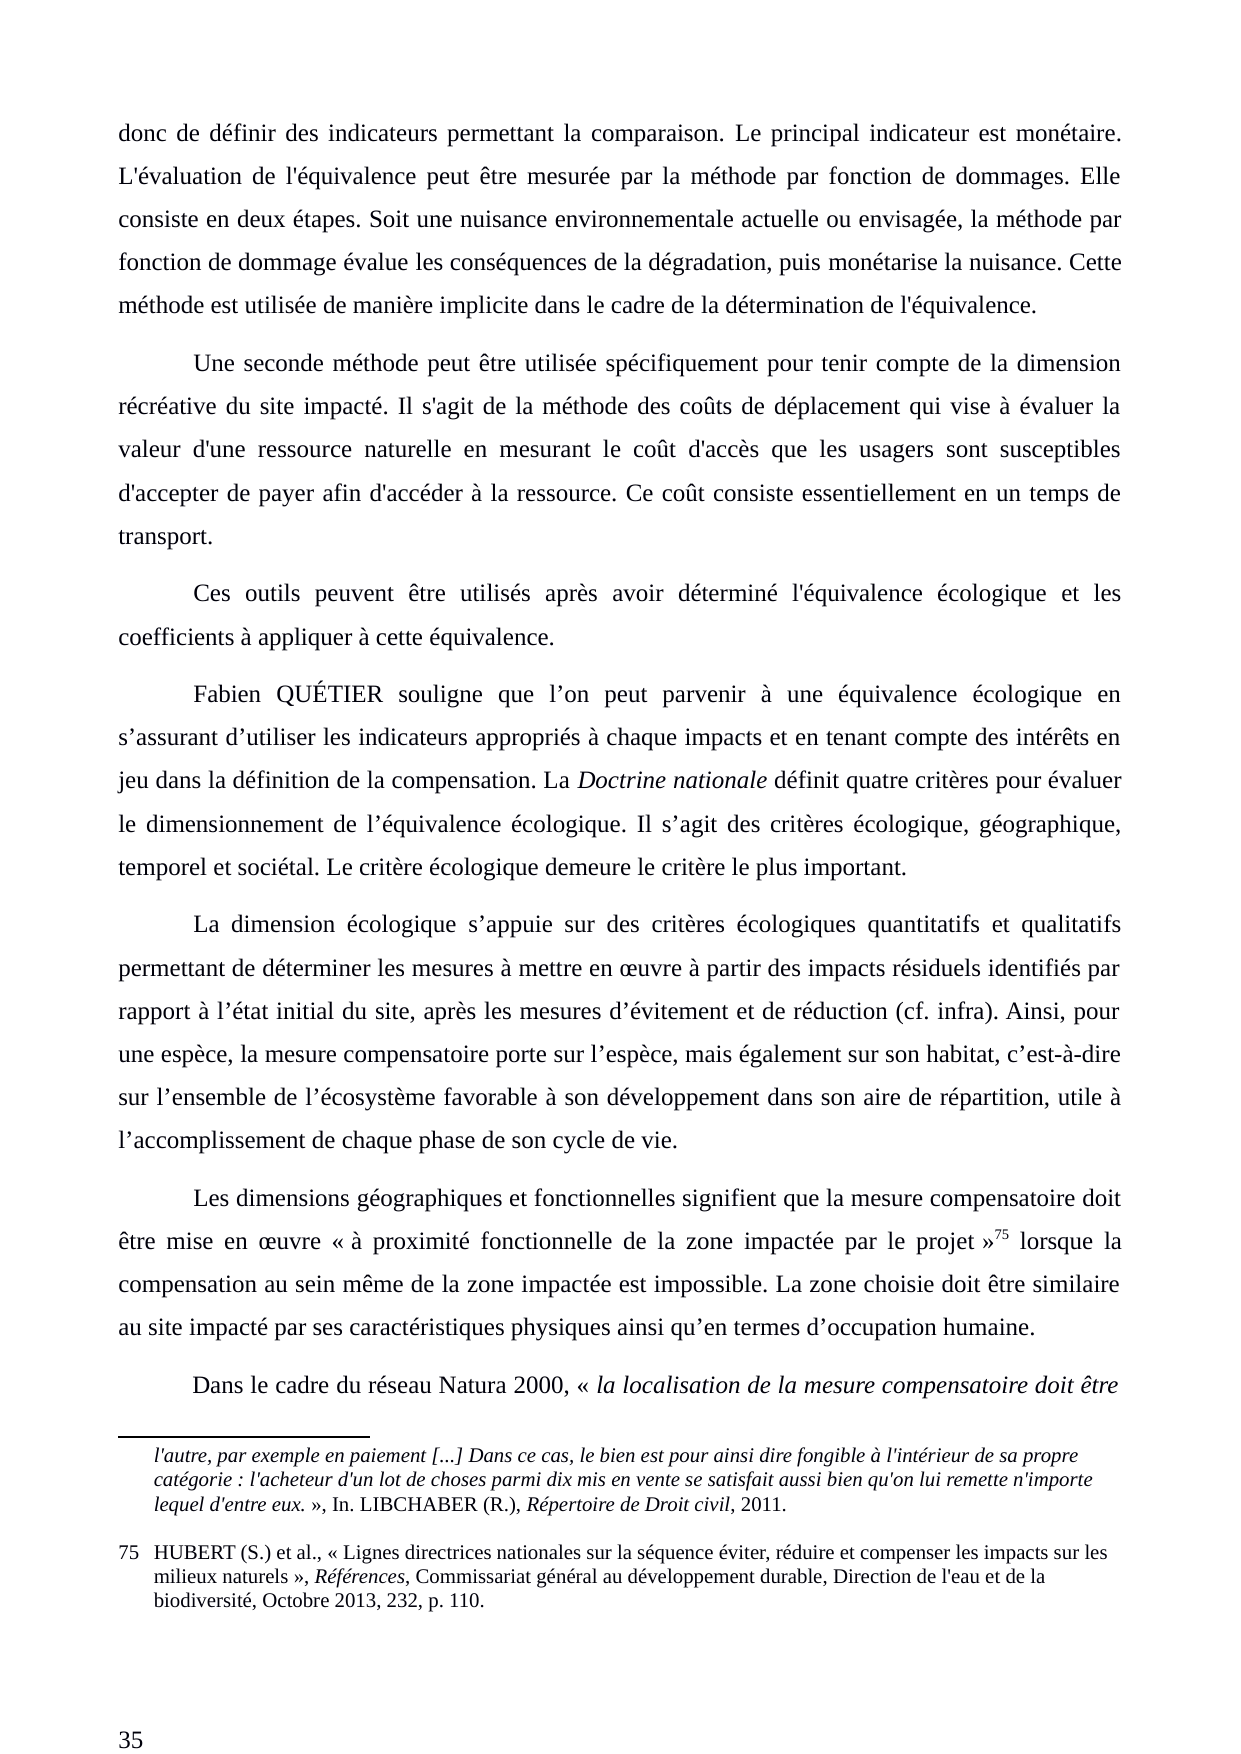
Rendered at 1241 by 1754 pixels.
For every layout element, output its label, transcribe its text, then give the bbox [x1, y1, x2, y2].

text l'autre, par exemple en paiement [...] Dans ce cas, le bien est pour ainsi dire fongible à l'intérieur de sa propre catégorie : l'acheteur d'un lot de choses parmi dix mis en vente se satisfait aussi bien qu'on lui remette n'importe lequel d'entre eux. », In. LIBCHABER (R.), Répertoire de Droit civil, 2011. [118, 1443, 1122, 1516]
text Les dimensions géographiques et fonctionnelles signifient que la mesure compensatoire doit être mise en œuvre « à proximité fonctionnelle de la zone impactée par le projet » lorsque la compensation au sein même de la zone impactée est impossible. La zone choisie doit être similaire au site impacté par ses caractéristiques physiques ainsi qu’en termes d’occupation humaine. [118, 1183, 1122, 1341]
text Une seconde méthode peut être utilisée spécifiquement pour tenir compte de la dimension récréative du site impacté. Il s'agit de la méthode des coûts de déplacement qui vise à évaluer la valeur d'une ressource naturelle en mesurant le coût d'accès que les usagers sont susceptibles d'accepter de payer afin d'accéder à la ressource. Ce coût consiste essentiellement en un temps de transport. [118, 348, 1122, 549]
text Ces outils peuvent être utilisés après avoir déterminé l'équivalence écologique et les coefficients à appliquer à cette équivalence. [118, 578, 1122, 650]
text donc de définir des indicateurs permettant la comparaison. Le principal indicateur est monétaire. L'évaluation de l'équivalence peut être mesurée par la méthode par fonction de dommages. Elle consiste en deux étapes. Soit une nuisance environnementale actuelle ou envisagée, la méthode par fonction de dommage évalue les conséquences de la dégradation, puis monétarise la nuisance. Cette méthode est utilisée de manière implicite dans le cadre de la détermination de l'équivalence. [118, 118, 1122, 319]
text Dans le cadre du réseau Natura 2000, « la localisation de la mesure compensatoire doit être [118, 1370, 1122, 1399]
text HUBERT (S.) et al., « Lignes directrices nationales sur la séquence éviter, réduire et compenser les impacts sur les milieux naturels », Références, Commissariat général au développement durable, Direction de l'eau et de la biodiversité, Octobre 2013, 232, p. 110. [118, 1539, 1122, 1612]
text Fabien QUÉTIER souligne que l’on peut parvenir à une équivalence écologique en s’assurant d’utiliser les indicateurs appropriés à chaque impacts et en tenant compte des intérêts en jeu dans la définition de la compensation. La Doctrine nationale définit quatre critères pour évaluer le dimensionnement de l’équivalence écologique. Il s’agit des critères écologique, géographique, temporel et sociétal. Le critère écologique demeure le critère le plus important. [118, 679, 1122, 881]
text La dimension écologique s’appuie sur des critères écologiques quantitatifs et qualitatifs permettant de déterminer les mesures à mettre en œuvre à partir des impacts résiduels identifiés par rapport à l’état initial du site, après les mesures d’évitement et de réduction (cf. infra). Ainsi, pour une espèce, la mesure compensatoire porte sur l’espèce, mais également sur son habitat, c’est-à-dire sur l’ensemble de l’écosystème favorable à son développement dans son aire de répartition, utile à l’accomplissement de chaque phase de son cycle de vie. [118, 909, 1122, 1154]
